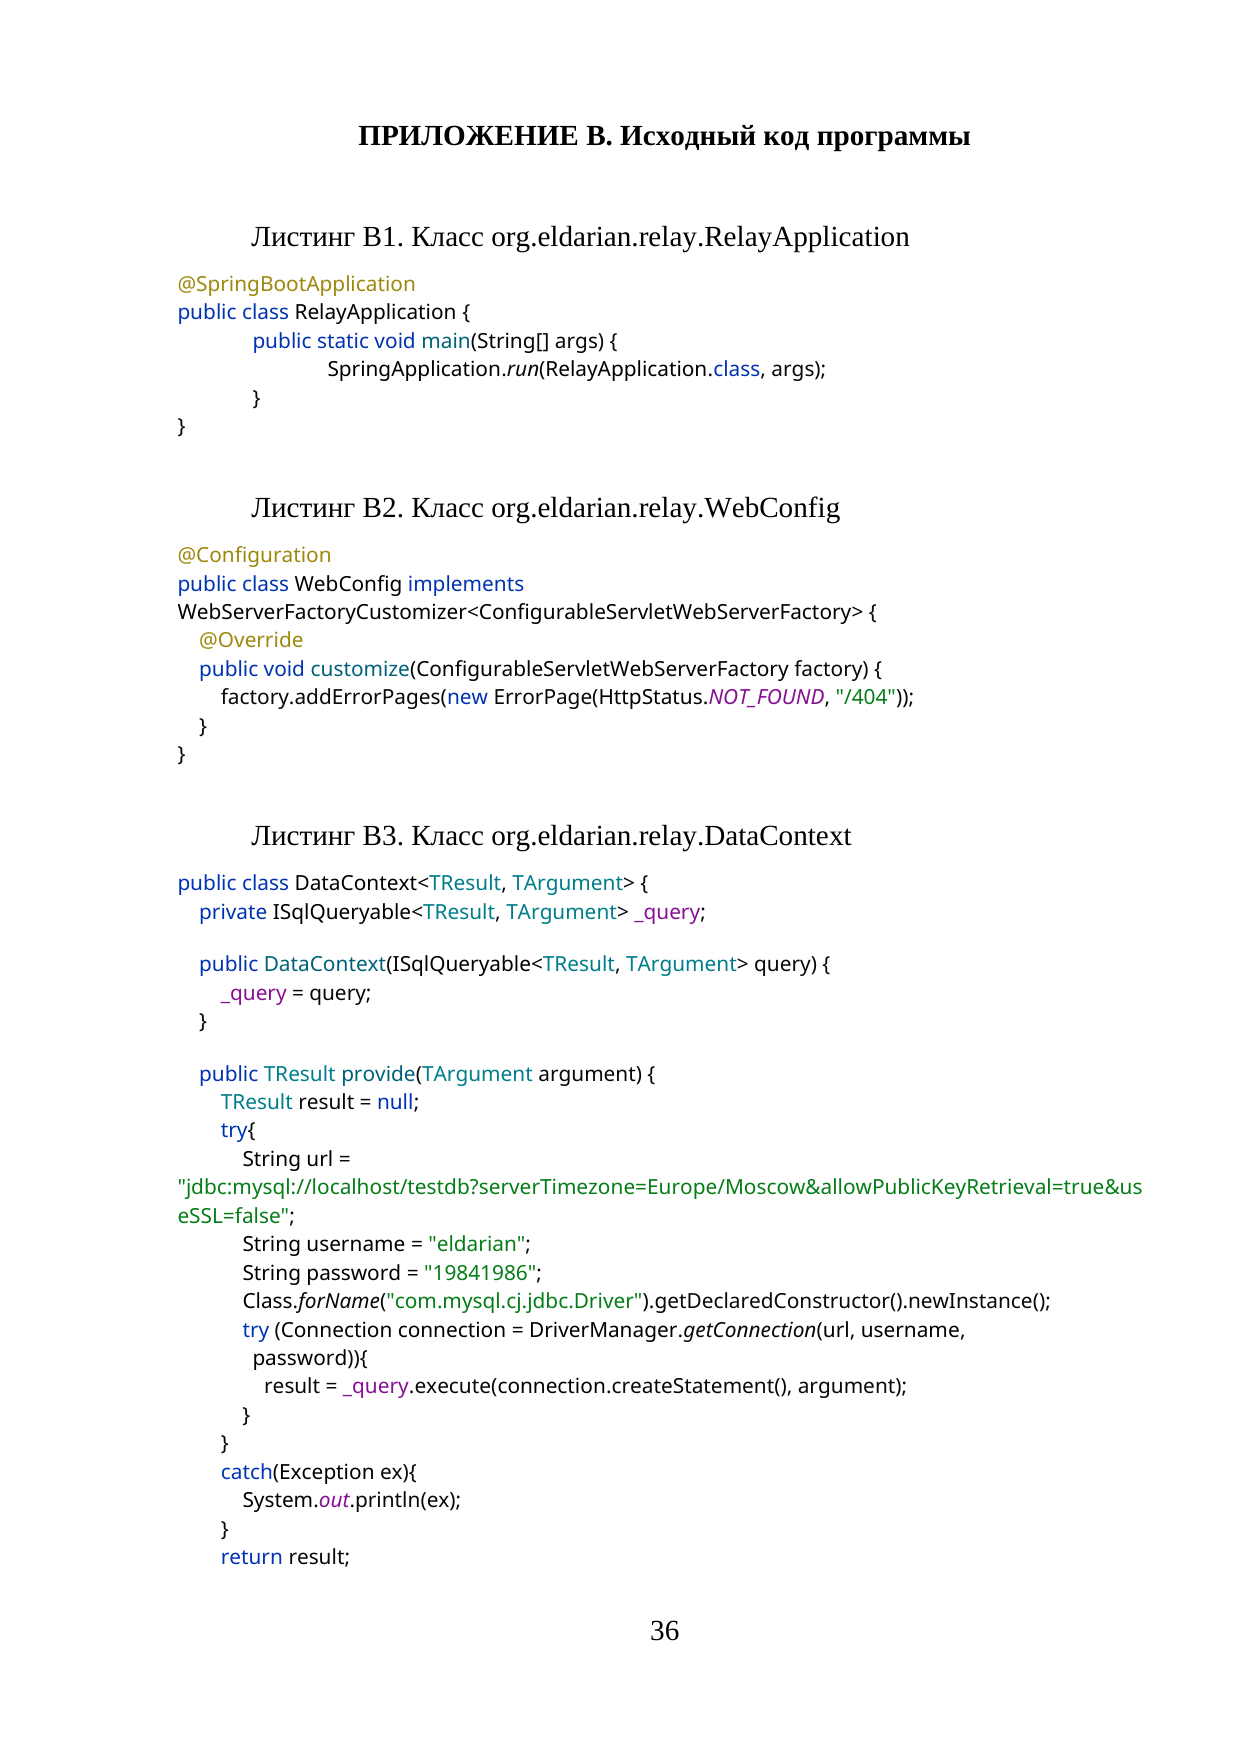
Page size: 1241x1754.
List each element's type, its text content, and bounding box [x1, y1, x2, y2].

list Листинг B1. Класс org.eldarian.relay.RelayApplication [177, 219, 1152, 252]
list ПРИЛОЖЕНИЕ B. Исходный код программы [177, 118, 1152, 152]
list Листинг B2. Класс org.eldarian.relay.WebConfig [177, 490, 1152, 523]
text @Configuration public class WebConfig implements WebServerFactoryCustomizer<ConfigurableServletWebServerFactory> { @Override public void customize(ConfigurableServletWebServerFactory factory) { factory.addErrorPages(new ErrorPage(HttpStatus.NOT_FOUND, "/404")); } } [177, 540, 1152, 768]
list Листинг B3. Класс org.eldarian.relay.DataContext [177, 818, 1152, 852]
text public class DataContext<TResult, TArgument> { private ISqlQueryable<TResult, TArgument> _query; public DataContext(ISqlQueryable<TResult, TArgument> query) { _query = query; } public TResult provide(TArgument argument) { TResult result = null; try{ String url = "jdbc:mysql://localhost/testdb?serverTimezone=Europe/Moscow&allowPublicKeyRetrieval=true&useSSL=false"; String username = "eldarian"; String password = "19841986"; Class.forName("com.mysql.cj.jdbc.Driver").getDeclaredConstructor().newInstance(); try (Connection connection = DriverManager.getConnection(url, username, password)){ result = _query.execute(connection.createStatement(), argument); } } catch(Exception ex){ System.out.println(ex); } return result; [177, 868, 1152, 1571]
text @SpringBootApplication public class RelayApplication { public static void main(String[] args) { SpringApplication.run(RelayApplication.class, args); } } [177, 269, 1152, 440]
